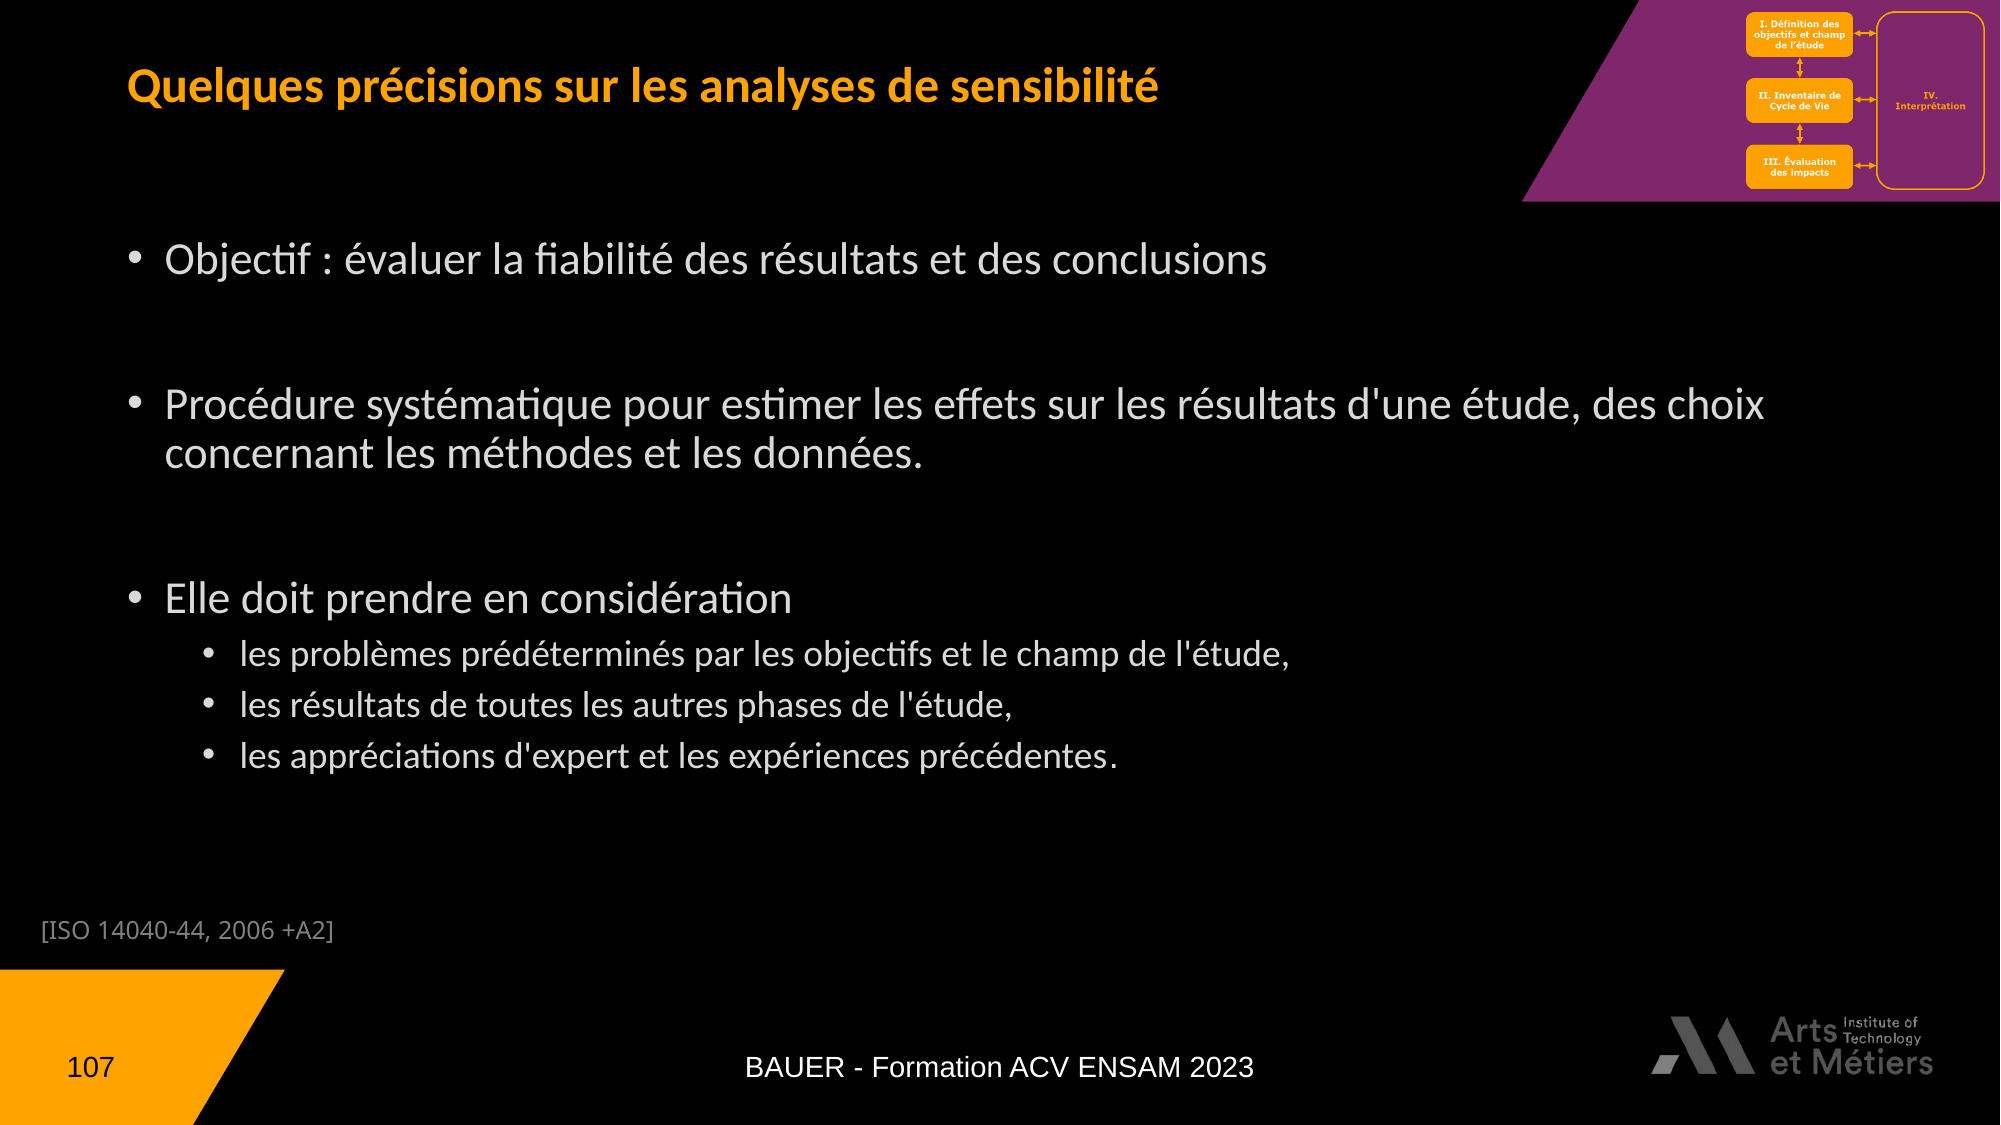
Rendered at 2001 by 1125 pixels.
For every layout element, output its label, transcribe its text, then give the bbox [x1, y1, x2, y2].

list Objectif : évaluer la fiabilité des résultats et des conclusions Procédure systématique pour estimer les effets sur les résultats d'une étude, des choix concernant les méthodes et les données. Elle doit prendre en considération les problèmes prédéterminés par les objectifs et le champ de l'étude, les résultats de toutes les autres phases de l'étude, les appréciations d'expert et les expériences précédentes. [112, 227, 1884, 937]
text_box [ISO 14040-44, 2006 +A2] [26, 906, 350, 952]
title Quelques précisions sur les analyses de sensibilité [112, 51, 1642, 166]
picture [1746, 11, 1985, 190]
picture [1631, 997, 1952, 1093]
